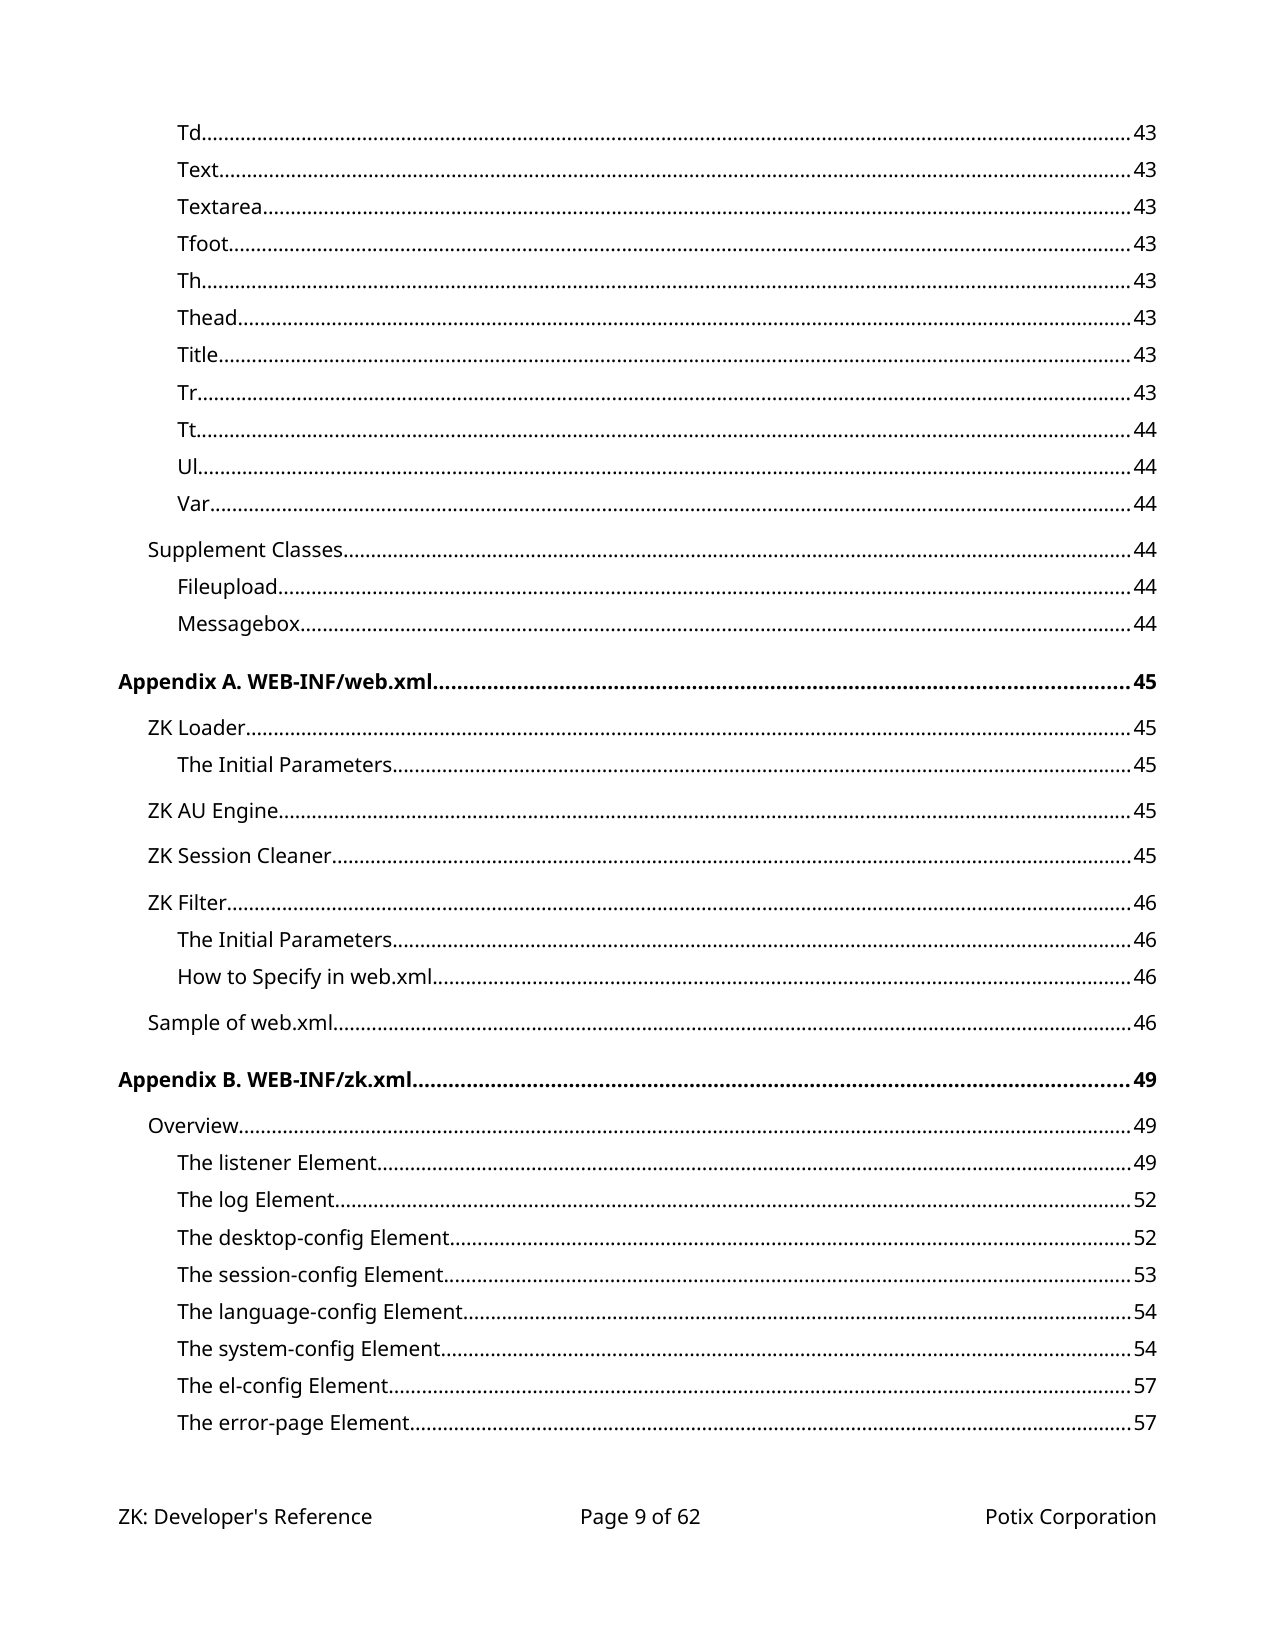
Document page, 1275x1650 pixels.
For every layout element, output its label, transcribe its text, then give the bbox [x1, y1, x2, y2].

text The listener Element 49 [177, 1148, 1157, 1177]
text The session-config Element 53 [177, 1260, 1157, 1288]
text ZK Session Cleaner 45 [148, 842, 1157, 870]
text ZK Filter 46 [148, 888, 1157, 916]
text The desktop-config Element 52 [177, 1223, 1157, 1251]
text Appendix A. WEB-INF/web.xml 45 [118, 667, 1157, 695]
text Tt 44 [177, 415, 1157, 443]
text Overview 49 [148, 1111, 1157, 1139]
text The log Element 52 [177, 1186, 1157, 1214]
text Tr 43 [177, 378, 1157, 406]
text Text 43 [177, 155, 1157, 183]
text The Initial Parameters 45 [177, 750, 1157, 778]
text Thead 43 [177, 303, 1157, 332]
text Appendix B. WEB-INF/zk.xml 49 [118, 1065, 1157, 1094]
text ZK Loader 45 [148, 713, 1157, 741]
text The language-config Element 54 [177, 1297, 1157, 1325]
text The el-config Element 57 [177, 1371, 1157, 1399]
text Sample of web.xml 46 [148, 1008, 1157, 1036]
text Td 43 [177, 118, 1157, 146]
text Supplement Classes 44 [148, 535, 1157, 563]
text Tfoot 43 [177, 229, 1157, 258]
text The error-page Element 57 [177, 1408, 1157, 1436]
text Var 44 [177, 489, 1157, 517]
text Messagebox 44 [177, 609, 1157, 637]
text Textarea 43 [177, 192, 1157, 221]
text The Initial Parameters 46 [177, 925, 1157, 953]
text Th 43 [177, 266, 1157, 295]
text Ul 44 [177, 452, 1157, 480]
text How to Specify in web.xml 46 [177, 962, 1157, 990]
text Fileupload 44 [177, 572, 1157, 600]
text The system-config Element 54 [177, 1334, 1157, 1362]
text Title 43 [177, 341, 1157, 369]
text ZK AU Engine 45 [148, 796, 1157, 824]
